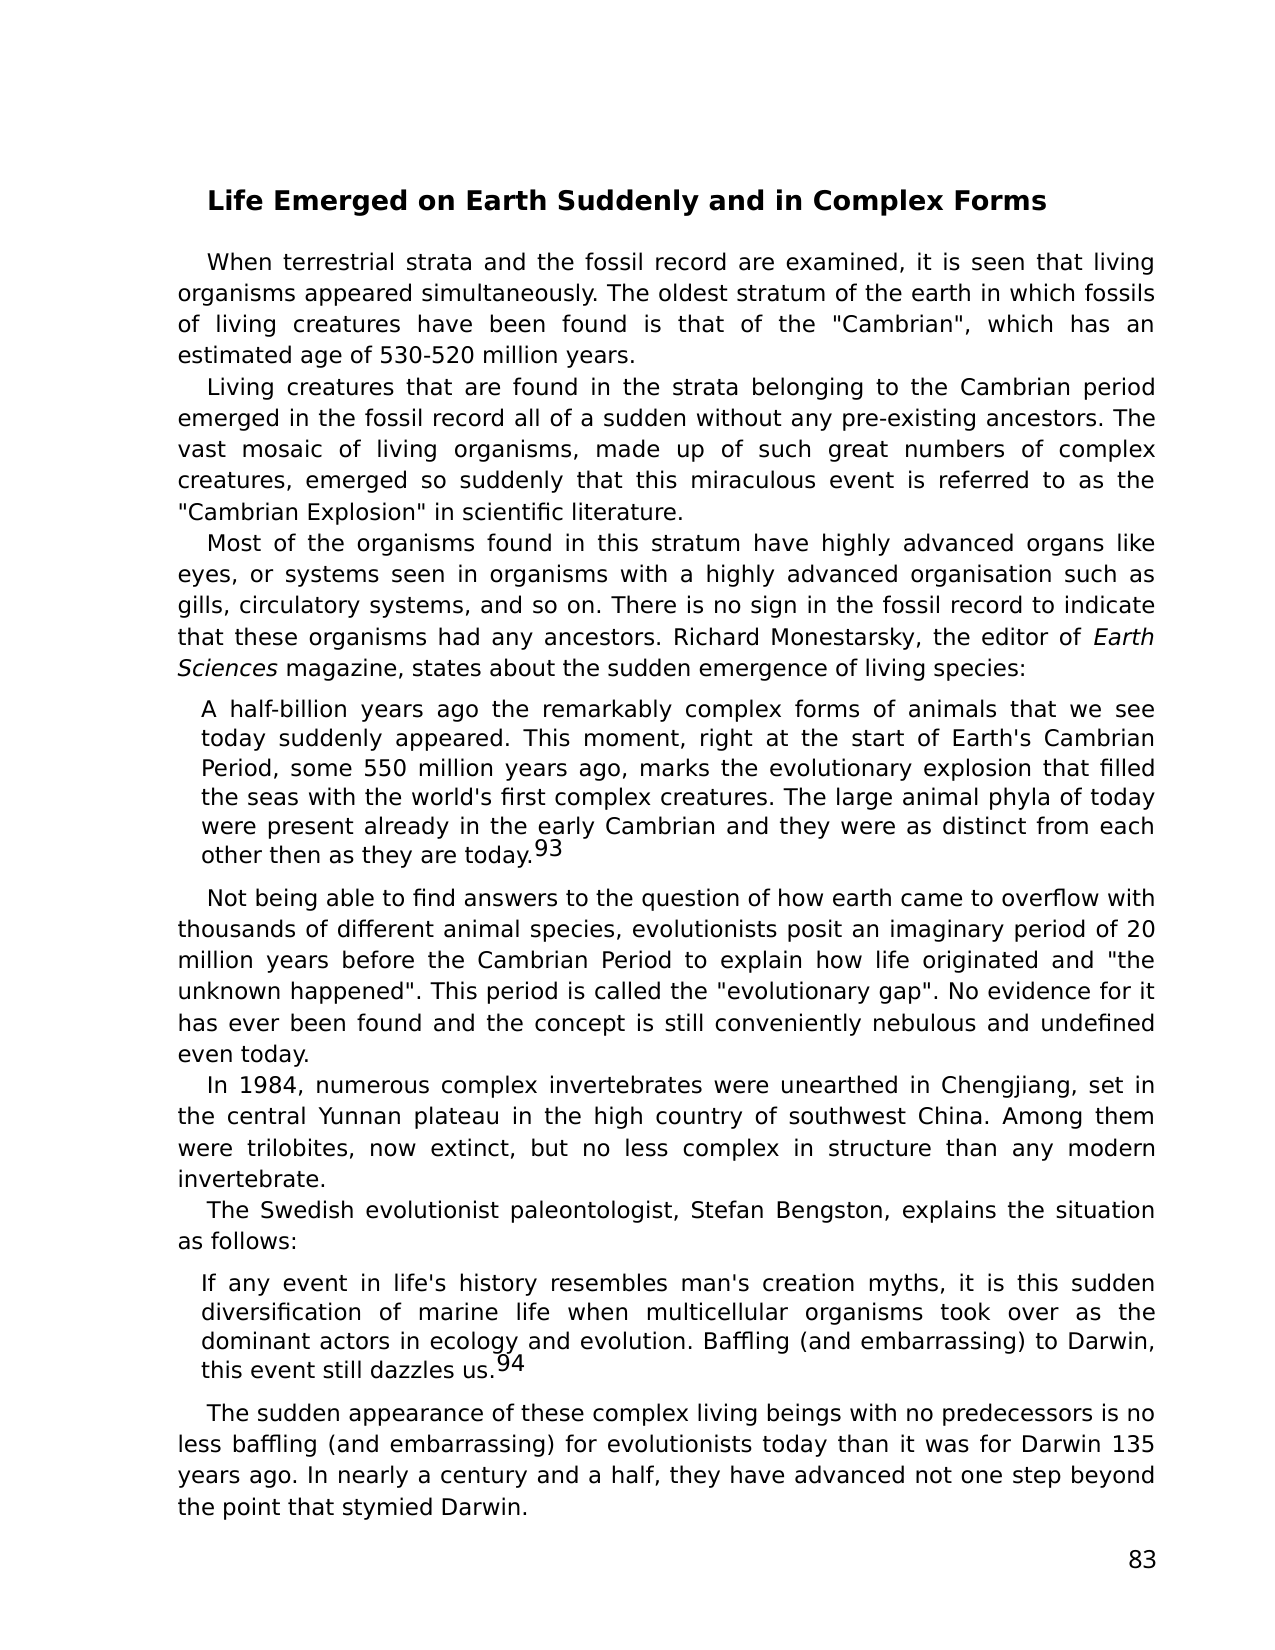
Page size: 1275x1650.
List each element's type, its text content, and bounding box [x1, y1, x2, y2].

text A half-billion years ago the remarkably complex forms of animals that we see today suddenly appeared. This moment, right at the start of Earth's Cambrian Period, some 550 million years ago, marks the evolutionary explosion that filled the seas with the world's first complex creatures. The large animal phyla of today were present already in the early Cambrian and they were as distinct from each other then as they are today.93 [201, 694, 1157, 869]
text When terrestrial strata and the fossil record are examined, it is seen that living organisms appeared simultaneously. The oldest stratum of the earth in which fossils of living creatures have been found is that of the "Cambrian", which has an estimated age of 530-520 million years. [177, 245, 1157, 370]
text If any event in life's history resembles man's creation myths, it is this sudden diversification of marine life when multicellular organisms took over as the dominant actors in ecology and evolution. Baffling (and embarrassing) to Darwin, this event still dazzles us.94 [201, 1268, 1157, 1384]
text The Swedish evolutionist paleontologist, Stefan Bengston, explains the situation as follows: [177, 1193, 1157, 1256]
text In 1984, numerous complex invertebrates were unearthed in Chengjiang, set in the central Yunnan plateau in the high country of southwest China. Among them were trilobites, now extinct, but no less complex in structure than any modern invertebrate. [177, 1068, 1157, 1193]
text Not being able to find answers to the question of how earth came to overflow with thousands of different animal species, evolutionists posit an imaginary period of 20 million years before the Cambrian Period to explain how life originated and "the unknown happened". This period is called the "evolutionary gap". No evidence for it has ever been found and the concept is still conveniently nebulous and undefined even today. [177, 881, 1157, 1068]
text Life Emerged on Earth Suddenly and in Complex Forms [177, 185, 1157, 217]
text Living creatures that are found in the strata belonging to the Cambrian period emerged in the fossil record all of a sudden without any pre-existing ancestors. The vast mosaic of living organisms, made up of such great numbers of complex creatures, emerged so suddenly that this miraculous event is referred to as the "Cambrian Explosion" in scientific literature. [177, 370, 1157, 526]
text Most of the organisms found in this stratum have highly advanced organs like eyes, or systems seen in organisms with a highly advanced organisation such as gills, circulatory systems, and so on. There is no sign in the fossil record to indicate that these organisms had any ancestors. Richard Monestarsky, the editor of Earth Sciences magazine, states about the sudden emergence of living species: [177, 526, 1157, 682]
text The sudden appearance of these complex living beings with no predecessors is no less baffling (and embarrassing) for evolutionists today than it was for Darwin 135 years ago. In nearly a century and a half, they have advanced not one step beyond the point that stymied Darwin. [177, 1396, 1157, 1521]
